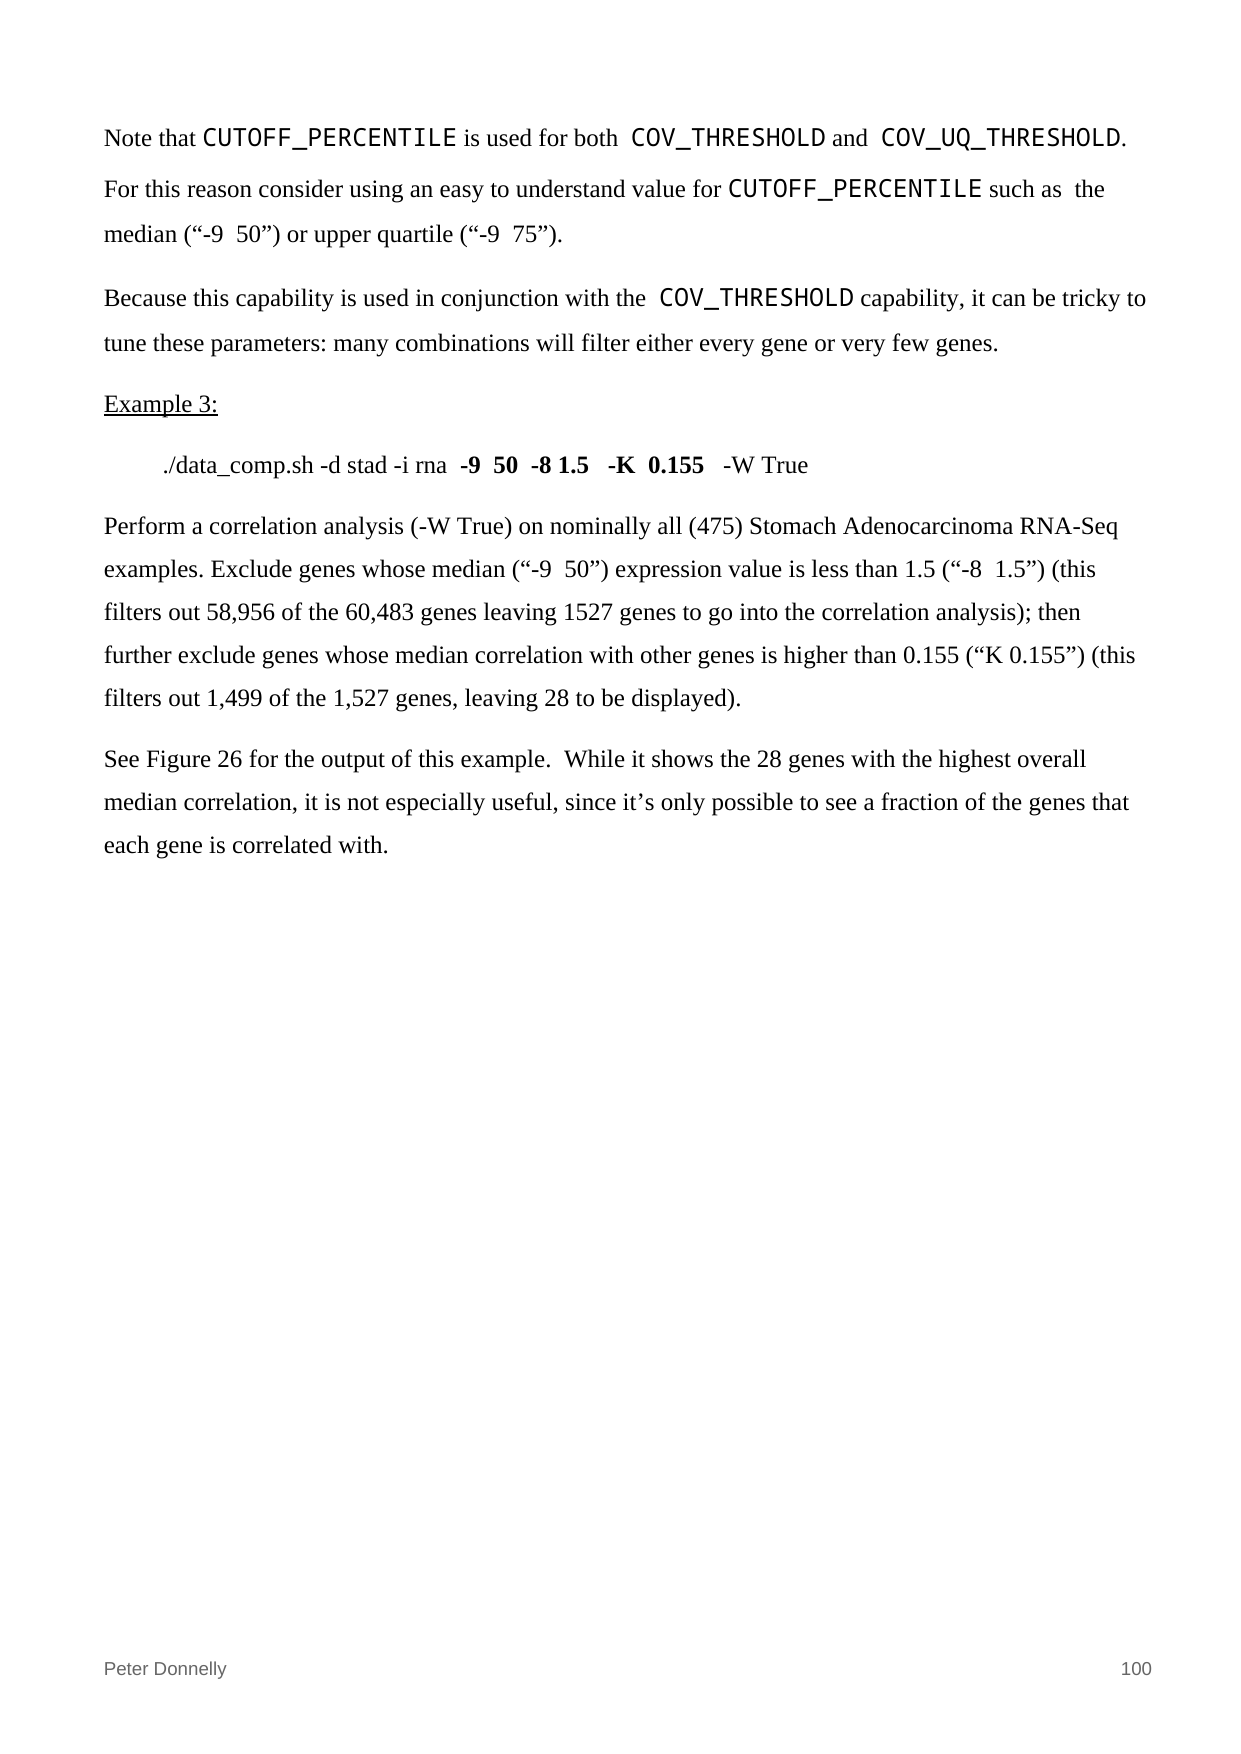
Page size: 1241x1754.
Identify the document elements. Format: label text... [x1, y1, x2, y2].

text Perform a correlation analysis (-W True) on nominally all (475) Stomach Adenocarcinoma RNA-Seq examples. Exclude genes whose median (“-9 50”) expression value is less than 1.5 (“-8 1.5”) (this filters out 58,956 of the 60,483 genes leaving 1527 genes to go into the correlation analysis); then further exclude genes whose median correlation with other genes is higher than 0.155 (“K 0.155”) (this filters out 1,499 of the 1,527 genes, leaving 28 to be displayed). [103, 511, 1146, 712]
text See Figure 26 for the output of this example. While it shows the 28 genes with the highest overall median correlation, it is not especially useful, since it’s only possible to see a fraction of the genes that each gene is correlated with. [103, 744, 1146, 859]
text Note that CUTOFF_PERCENTILE is used for both COV_THRESHOLD and COV_UQ_THRESHOLD. For this reason consider using an easy to understand value for CUTOFF_PERCENTILE such as the median (“-9 50”) or upper quartile (“-9 75”). [103, 120, 1146, 248]
text ./data_comp.sh -d stad -i rna -9 50 -8 1.5 -K 0.155 -W True [162, 450, 1146, 479]
text Because this capability is used in conjunction with the COV_THRESHOLD capability, it can be tricky to tune these parameters: many combinations will filter either every gene or very few genes. [103, 280, 1146, 357]
text Example 3: [103, 389, 1146, 418]
